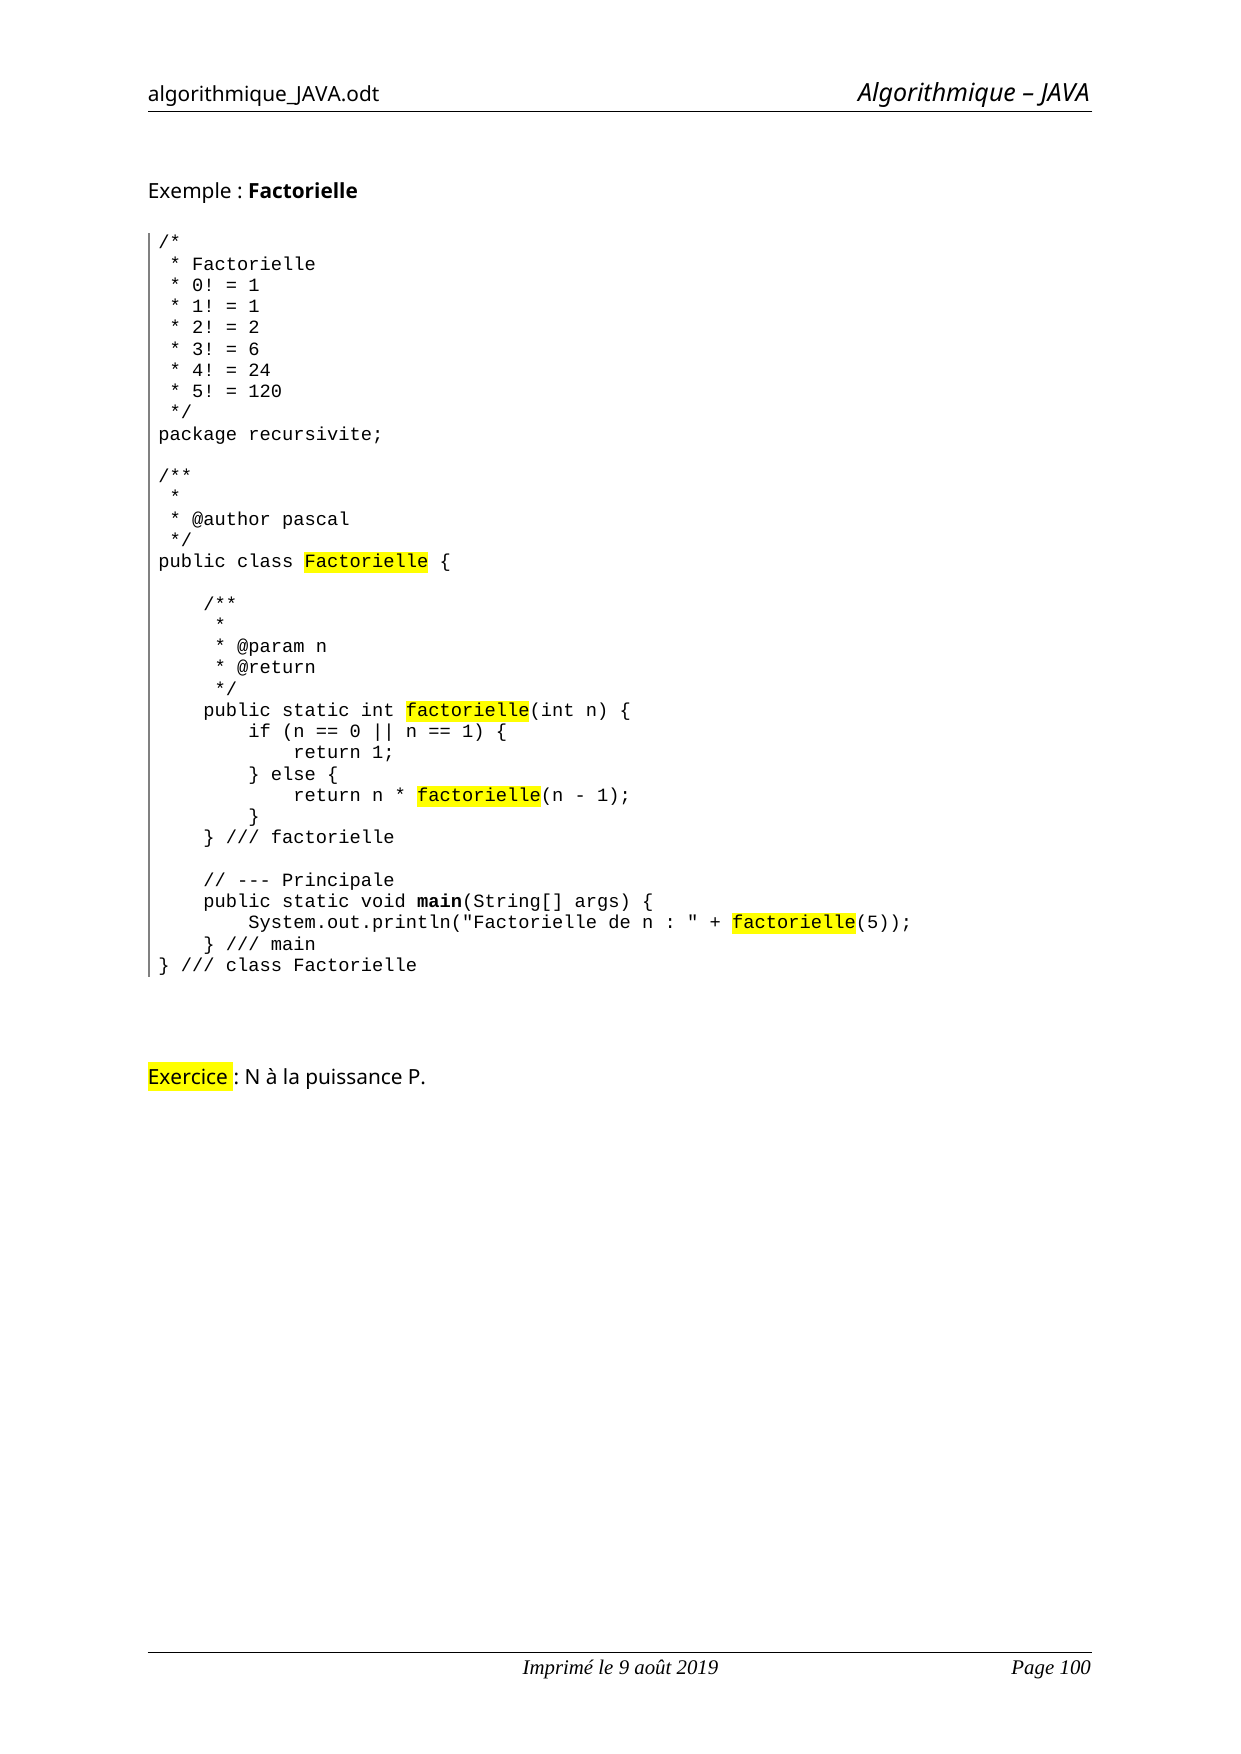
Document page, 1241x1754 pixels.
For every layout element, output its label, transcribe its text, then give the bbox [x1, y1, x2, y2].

text * @return [150, 658, 1092, 679]
text return n * factorielle(n - 1); [150, 786, 1092, 807]
text } /// main [150, 934, 1092, 956]
text } /// factorielle [150, 828, 1092, 849]
text // --- Principale [150, 871, 1092, 892]
text package recursivite; [150, 424, 1092, 446]
text * 3! = 6 [150, 339, 1092, 361]
text */ [150, 679, 1092, 701]
text * [150, 616, 1092, 637]
text Exercice : N à la puissance P. [148, 1062, 1092, 1091]
text * 5! = 120 [150, 382, 1092, 403]
text * @param n [150, 637, 1092, 658]
text Exemple : Factorielle [148, 176, 1092, 204]
text } /// class Factorielle [150, 956, 1092, 977]
text * Factorielle [150, 254, 1092, 276]
text */ [150, 403, 1092, 424]
text return 1; [150, 743, 1092, 764]
text /** [150, 467, 1092, 488]
text System.out.println("Factorielle de n : " + factorielle(5)); [150, 913, 1092, 934]
text /* [150, 233, 1092, 254]
text */ [150, 531, 1092, 552]
text public static void main(String[] args) { [150, 892, 1092, 913]
text * 4! = 24 [150, 361, 1092, 382]
text * @author pascal [150, 509, 1092, 531]
text public static int factorielle(int n) { [150, 701, 1092, 722]
text * 0! = 1 [150, 276, 1092, 297]
text * 2! = 2 [150, 318, 1092, 339]
text if (n == 0 || n == 1) { [150, 722, 1092, 743]
text * 1! = 1 [150, 297, 1092, 318]
text } else { [150, 764, 1092, 786]
text /** [150, 594, 1092, 616]
text public class Factorielle { [150, 552, 1092, 573]
text } [150, 807, 1092, 828]
text * [150, 488, 1092, 509]
